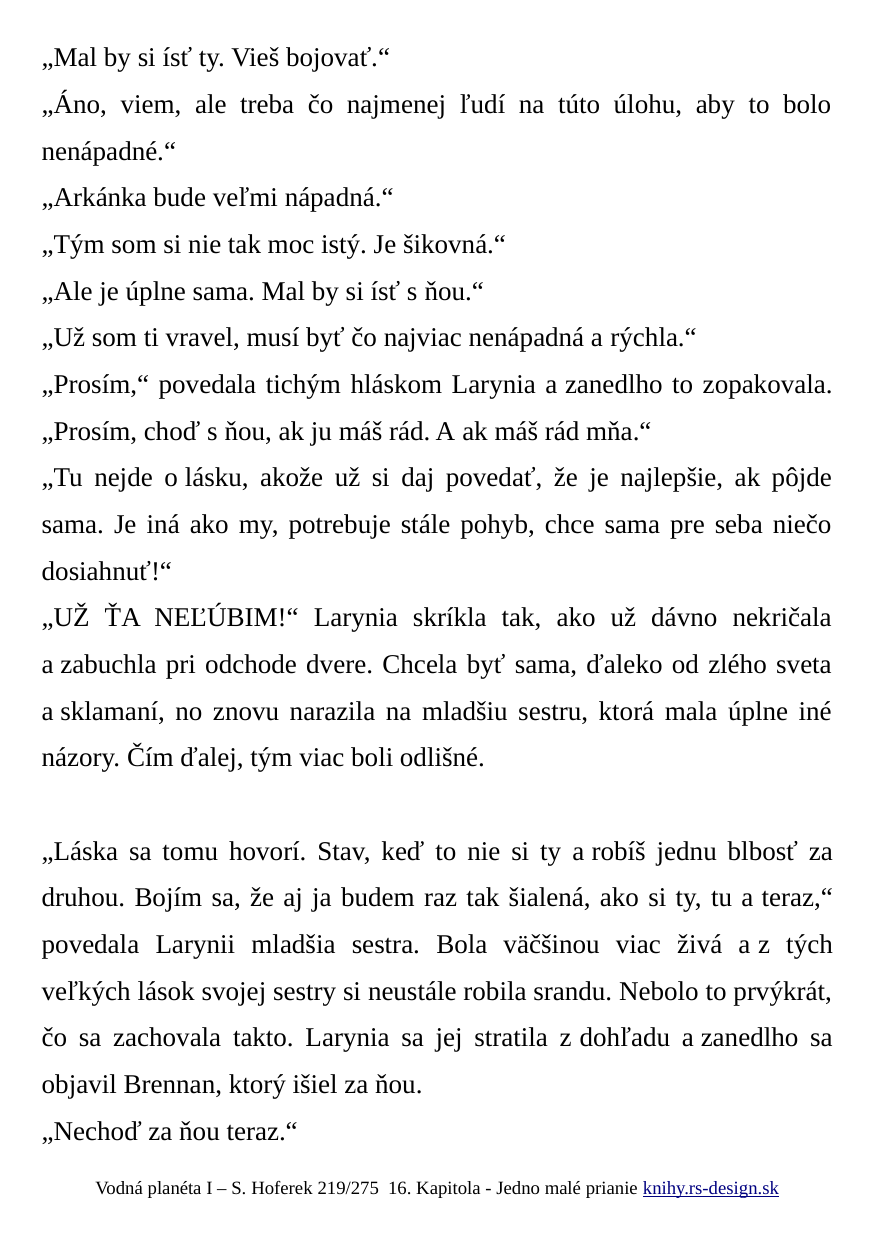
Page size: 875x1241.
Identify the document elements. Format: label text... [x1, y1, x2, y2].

text „Láska sa tomu hovorí. Stav, keď to nie si ty a robíš jednu blbosť za druhou. Bojím sa, že aj ja budem raz tak šialená, ako si ty, tu a teraz,“ povedala Larynii mladšia sestra. Bola väčšinou viac živá a z tých veľkých lások svojej sestry si neustále robila srandu. Nebolo to prvýkrát, čo sa zachovala takto. Larynia sa jej stratila z dohľadu a zanedlho sa objavil Brennan, ktorý išiel za ňou. [41, 835, 833, 1099]
text „Nechoď za ňou teraz.“ [41, 1115, 833, 1146]
text „Arkánka bude veľmi nápadná.“ [41, 181, 833, 212]
text „Áno, viem, ale treba čo najmenej ľudí na túto úlohu, aby to bolo nenápadné.“ [41, 88, 833, 166]
text „Ale je úplne sama. Mal by si ísť s ňou.“ [41, 275, 833, 306]
text „Tým som si nie tak moc istý. Je šikovná.“ [41, 228, 833, 259]
text „Tu nejde o lásku, akože už si daj povedať, že je najlepšie, ak pôjde sama. Je iná ako my, potrebuje stále pohyb, chce sama pre seba niečo dosiahnuť!“ [41, 461, 833, 586]
text „UŽ ŤA NEĽÚBIM!“ Larynia skríkla tak, ako už dávno nekričala a zabuchla pri odchode dvere. Chcela byť sama, ďaleko od zlého sveta a sklamaní, no znovu narazila na mladšiu sestru, ktorá mala úplne iné názory. Čím ďalej, tým viac boli odlišné. [41, 601, 833, 772]
text „Prosím,“ povedala tichým hláskom Larynia a zanedlho to zopakovala. „Prosím, choď s ňou, ak ju máš rád. A ak máš rád mňa.“ [41, 368, 833, 446]
text „Mal by si ísť ty. Vieš bojovať.“ [41, 41, 833, 72]
text „Už som ti vravel, musí byť čo najviac nenápadná a rýchla.“ [41, 321, 833, 352]
